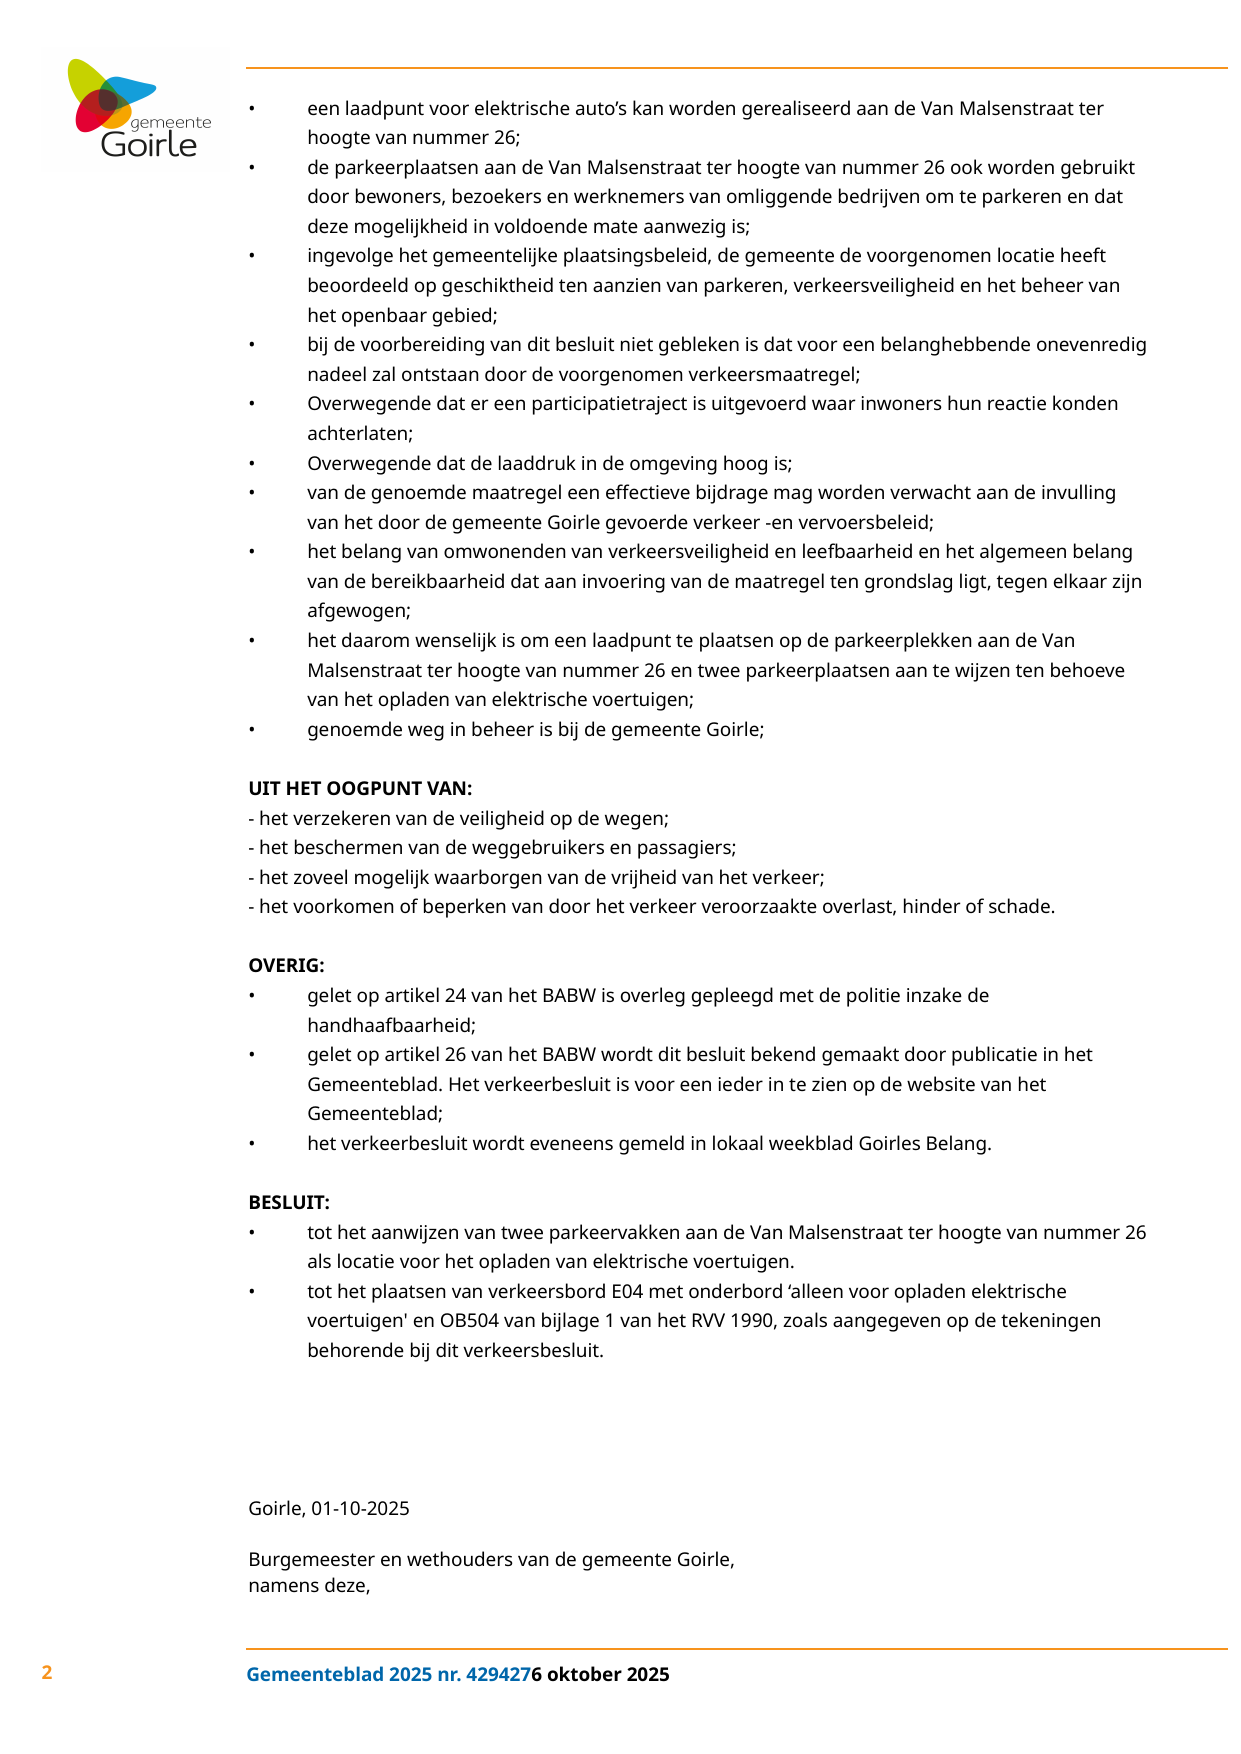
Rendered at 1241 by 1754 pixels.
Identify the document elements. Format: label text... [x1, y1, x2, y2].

list gelet op artikel 26 van het BABW wordt dit besluit bekend gemaakt door publicatie in het Gemeenteblad. Het verkeerbesluit is voor een ieder in te zien op de website van het Gemeenteblad; [248, 1041, 1152, 1126]
list tot het aanwijzen van twee parkeervakken aan de Van Malsenstraat ter hoogte van nummer 26 als locatie voor het opladen van elektrische voertuigen. [248, 1219, 1152, 1274]
list het belang van omwonenden van verkeersveiligheid en leefbaarheid en het algemeen belang van de bereikbaarheid dat aan invoering van de maatregel ten grondslag ligt, tegen elkaar zijn afgewogen; [248, 538, 1152, 623]
text BESLUIT: [248, 1189, 1152, 1215]
list genoemde weg in beheer is bij de gemeente Goirle; [248, 716, 1152, 742]
text namens deze, [248, 1572, 1152, 1598]
list tot het plaatsen van verkeersbord E04 met onderbord ‘alleen voor opladen elektrische voertuigen' en OB504 van bijlage 1 van het RVV 1990, zoals aangegeven op de tekeningen behorende bij dit verkeersbesluit. [248, 1278, 1152, 1363]
list het daarom wenselijk is om een laadpunt te plaatsen op de parkeerplekken aan de Van Malsenstraat ter hoogte van nummer 26 en twee parkeerplaatsen aan te wijzen ten behoeve van het opladen van elektrische voertuigen; [248, 627, 1152, 712]
text - het voorkomen of beperken van door het verkeer veroorzaakte overlast, hinder of schade. [248, 893, 1152, 919]
text OVERIG: [248, 953, 1152, 978]
list ingevolge het gemeentelijke plaatsingsbeleid, de gemeente de voorgenomen locatie heeft beoordeeld op geschiktheid ten aanzien van parkeren, verkeersveiligheid en het beheer van het openbaar gebied; [248, 243, 1152, 328]
list Overwegende dat de laaddruk in de omgeving hoog is; [248, 450, 1152, 476]
list Overwegende dat er een participatietraject is uitgevoerd waar inwoners hun reactie konden achterlaten; [248, 391, 1152, 446]
text - het zoveel mogelijk waarborgen van de vrijheid van het verkeer; [248, 864, 1152, 890]
list een laadpunt voor elektrische auto’s kan worden gerealiseerd aan de Van Malsenstraat ter hoogte van nummer 26; [248, 95, 1152, 150]
text UIT HET OOGPUNT VAN: [248, 775, 1152, 801]
list bij de voorbereiding van dit besluit niet gebleken is dat voor een belanghebbende onevenredig nadeel zal ontstaan door de voorgenomen verkeersmaatregel; [248, 331, 1152, 387]
list gelet op artikel 24 van het BABW is overleg gepleegd met de politie inzake de handhaafbaarheid; [248, 982, 1152, 1038]
picture [41, 47, 231, 172]
text - het beschermen van de weggebruikers en passagiers; [248, 834, 1152, 860]
list het verkeerbesluit wordt eveneens gemeld in lokaal weekblad Goirles Belang. [248, 1130, 1152, 1156]
list de parkeerplaatsen aan de Van Malsenstraat ter hoogte van nummer 26 ook worden gebruikt door bewoners, bezoekers en werknemers van omliggende bedrijven om te parkeren en dat deze mogelijkheid in voldoende mate aanwezig is; [248, 154, 1152, 239]
text Goirle, 01-10-2025 [248, 1495, 1152, 1520]
list van de genoemde maatregel een effectieve bijdrage mag worden verwacht aan de invulling van het door de gemeente Goirle gevoerde verkeer -en vervoersbeleid; [248, 479, 1152, 535]
text Burgemeester en wethouders van de gemeente Goirle, [248, 1546, 1152, 1572]
text - het verzekeren van de veiligheid op de wegen; [248, 805, 1152, 831]
